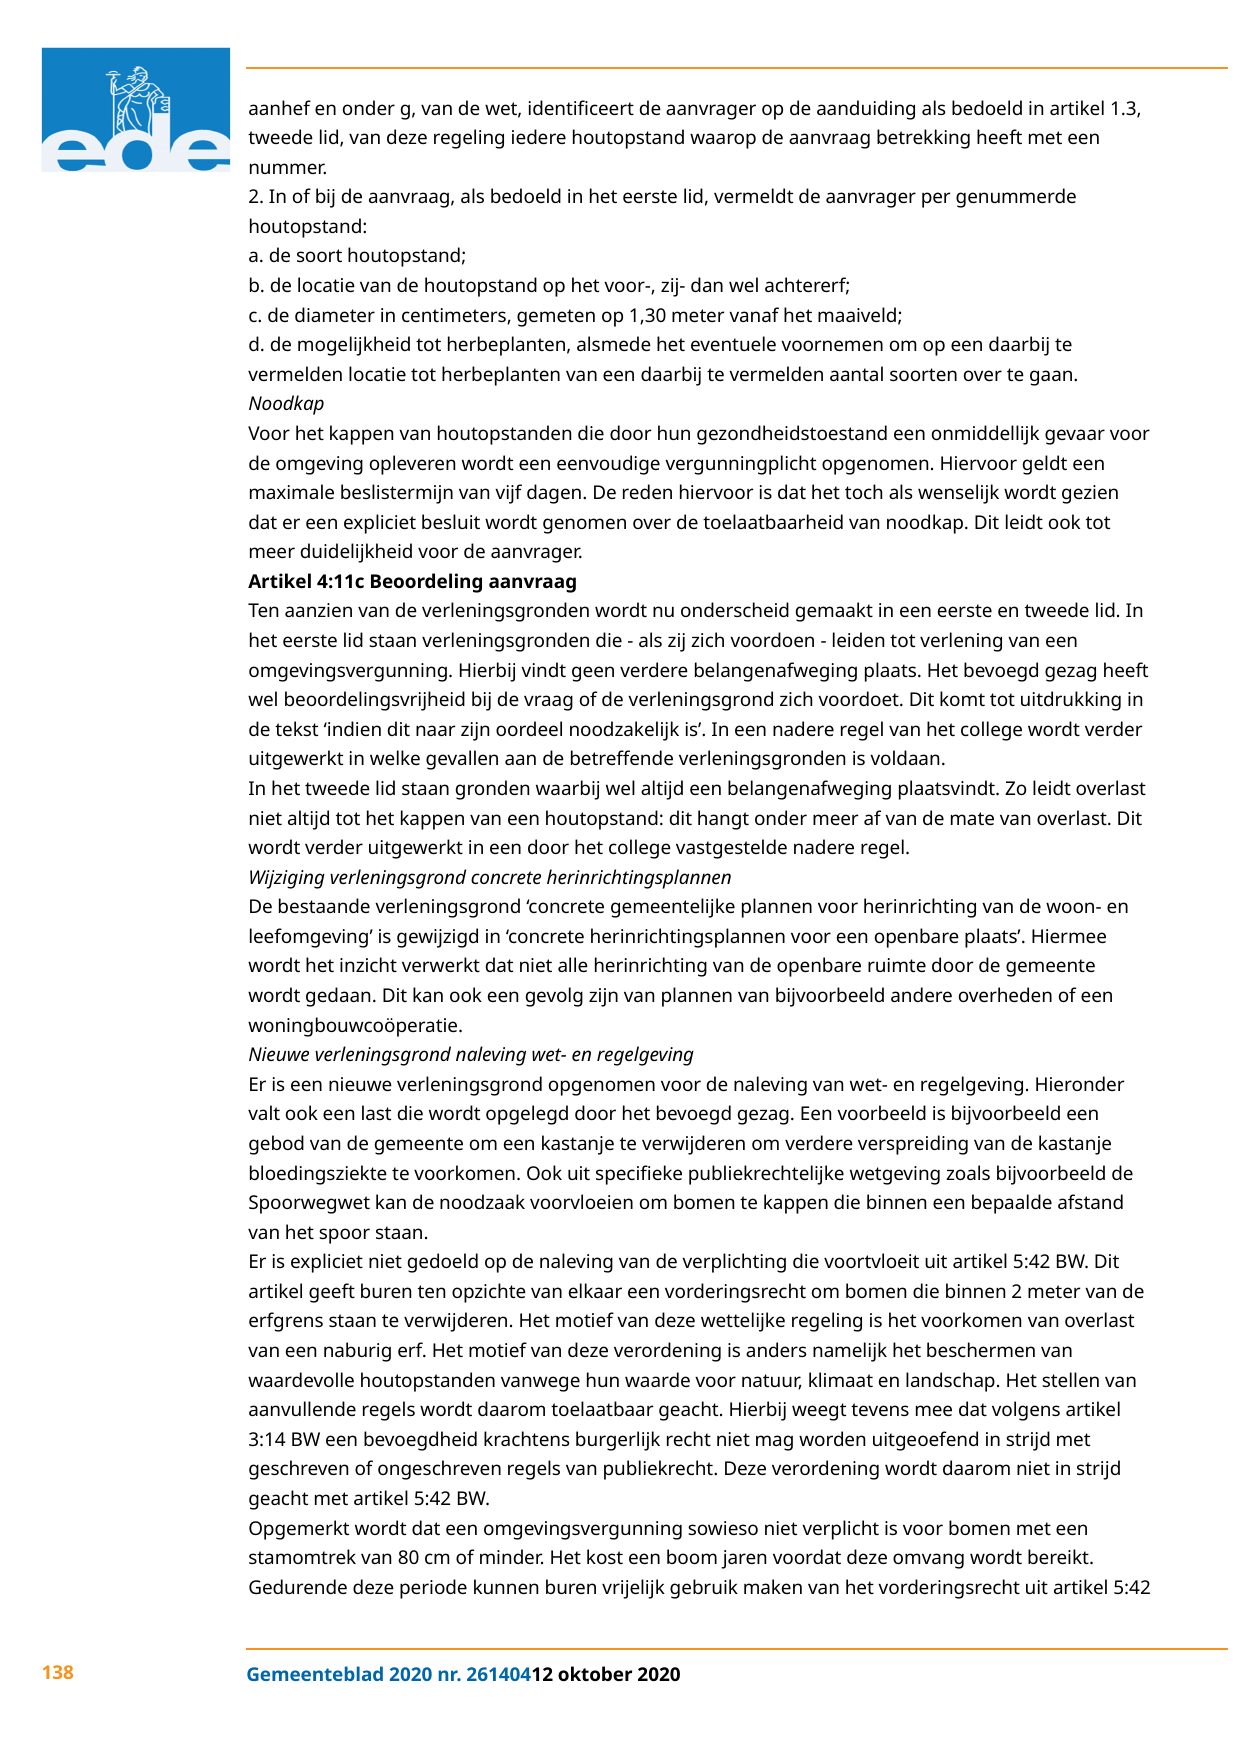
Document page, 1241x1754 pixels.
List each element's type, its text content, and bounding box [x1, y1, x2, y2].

text a. de soort houtopstand; [248, 243, 1152, 268]
text aanhef en onder g, van de wet, identificeert de aanvrager op de aanduiding als bedoeld in artikel 1.3, tweede lid, van deze regeling iedere houtopstand waarop de aanvraag betrekking heeft met een nummer. [248, 95, 1152, 180]
text Artikel 4:11c Beoordeling aanvraag [248, 568, 1152, 594]
text Er is expliciet niet gedoeld op de naleving van de verplichting die voortvloeit uit artikel 5:42 BW. Dit artikel geeft buren ten opzichte van elkaar een vorderingsrecht om bomen die binnen 2 meter van de erfgrens staan te verwijderen. Het motief van deze wettelijke regeling is het voorkomen van overlast van een naburig erf. Het motief van deze verordening is anders namelijk het beschermen van waardevolle houtopstanden vanwege hun waarde voor natuur, klimaat en landschap. Het stellen van aanvullende regels wordt daarom toelaatbaar geacht. Hierbij weegt tevens mee dat volgens artikel 3:14 BW een bevoegdheid krachtens burgerlijk recht niet mag worden uitgeoefend in strijd met geschreven of ongeschreven regels van publiekrecht. Deze verordening wordt daarom niet in strijd geacht met artikel 5:42 BW. [248, 1248, 1152, 1511]
text 2. In of bij de aanvraag, als bedoeld in het eerste lid, vermeldt de aanvrager per genummerde houtopstand: [248, 183, 1152, 239]
text Er is een nieuwe verleningsgrond opgenomen voor de naleving van wet- en regelgeving. Hieronder valt ook een last die wordt opgelegd door het bevoegd gezag. Een voorbeeld is bijvoorbeeld een gebod van de gemeente om een kastanje te verwijderen om verdere verspreiding van de kastanje bloedingsziekte te voorkomen. Ook uit specifieke publiekrechtelijke wetgeving zoals bijvoorbeeld de Spoorwegwet kan de noodzaak voorvloeien om bomen te kappen die binnen een bepaalde afstand van het spoor staan. [248, 1071, 1152, 1245]
picture [41, 47, 231, 172]
text Noodkap [248, 391, 1152, 416]
text Voor het kappen van houtopstanden die door hun gezondheidstoestand een onmiddellijk gevaar voor de omgeving opleveren wordt een eenvoudige vergunningplicht opgenomen. Hiervoor geldt een maximale beslistermijn van vijf dagen. De reden hiervoor is dat het toch als wenselijk wordt gezien dat er een expliciet besluit wordt genomen over de toelaatbaarheid van noodkap. Dit leidt ook tot meer duidelijkheid voor de aanvrager. [248, 420, 1152, 564]
text Ten aanzien van de verleningsgronden wordt nu onderscheid gemaakt in een eerste en tweede lid. In het eerste lid staan verleningsgronden die - als zij zich voordoen - leiden tot verlening van een omgevingsvergunning. Hierbij vindt geen verdere belangenafweging plaats. Het bevoegd gezag heeft wel beoordelingsvrijheid bij de vraag of de verleningsgrond zich voordoet. Dit komt tot uitdrukking in de tekst ‘indien dit naar zijn oordeel noodzakelijk is’. In een nadere regel van het college wordt verder uitgewerkt in welke gevallen aan de betreffende verleningsgronden is voldaan. [248, 598, 1152, 771]
text Opgemerkt wordt dat een omgevingsvergunning sowieso niet verplicht is voor bomen met een stamomtrek van 80 cm of minder. Het kost een boom jaren voordat deze omvang wordt bereikt. Gedurende deze periode kunnen buren vrijelijk gebruik maken van het vorderingsrecht uit artikel 5:42 [248, 1515, 1152, 1600]
text Wijziging verleningsgrond concrete herinrichtingsplannen [248, 864, 1152, 890]
text Nieuwe verleningsgrond naleving wet- en regelgeving [248, 1041, 1152, 1067]
text d. de mogelijkheid tot herbeplanten, alsmede het eventuele voornemen om op een daarbij te vermelden locatie tot herbeplanten van een daarbij te vermelden aantal soorten over te gaan. [248, 331, 1152, 387]
text b. de locatie van de houtopstand op het voor-, zij- dan wel achtererf; [248, 272, 1152, 298]
text De bestaande verleningsgrond ‘concrete gemeentelijke plannen voor herinrichting van de woon- en leefomgeving’ is gewijzigd in ‘concrete herinrichtingsplannen voor een openbare plaats’. Hiermee wordt het inzicht verwerkt dat niet alle herinrichting van de openbare ruimte door de gemeente wordt gedaan. Dit kan ook een gevolg zijn van plannen van bijvoorbeeld andere overheden of een woningbouwcoöperatie. [248, 893, 1152, 1038]
text In het tweede lid staan gronden waarbij wel altijd een belangenafweging plaatsvindt. Zo leidt overlast niet altijd tot het kappen van een houtopstand: dit hangt onder meer af van de mate van overlast. Dit wordt verder uitgewerkt in een door het college vastgestelde nadere regel. [248, 775, 1152, 860]
text c. de diameter in centimeters, gemeten op 1,30 meter vanaf het maaiveld; [248, 302, 1152, 328]
